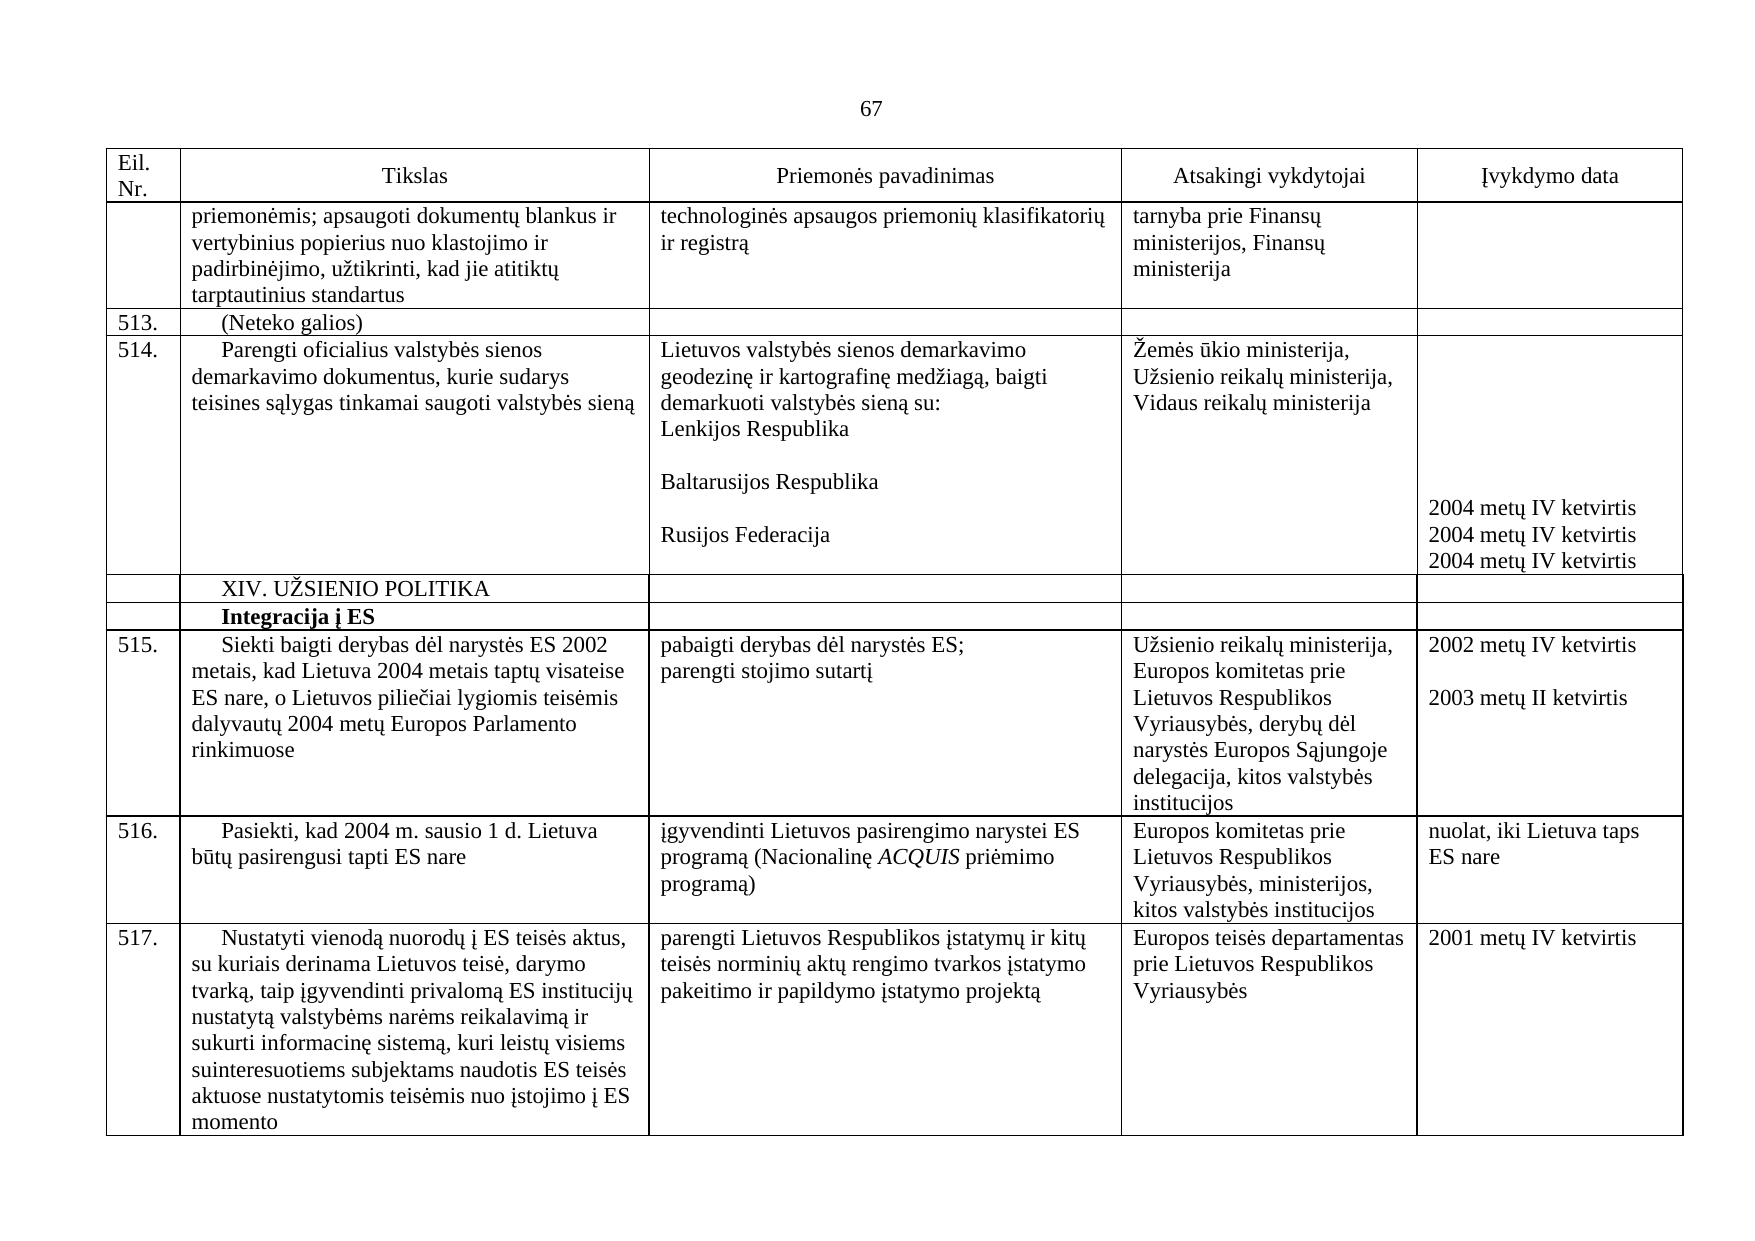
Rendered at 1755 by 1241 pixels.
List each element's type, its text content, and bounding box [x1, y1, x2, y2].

table_header Įvykdymo data [1418, 149, 1682, 201]
table_cell [107, 817, 179, 922]
table_cell [650, 309, 1121, 335]
table_cell [107, 924, 179, 1135]
table_cell [107, 603, 179, 629]
table_cell priemonėmis; apsaugoti dokumentų blankus ir vertybinius popierius nuo klastojimo ir padirbinėjimo, užtikrinti, kad jie atitiktų tarptautinius standartus [181, 203, 649, 308]
table_cell Parengti oficialius valstybės sienos demarkavimo dokumentus, kurie sudarys teisines sąlygas tinkamai saugoti valstybės sieną [181, 336, 649, 573]
table_cell įgyvendinti Lietuvos pasirengimo narystei ES programą (Nacionalinę acquis priėmimo programą) [650, 817, 1121, 922]
table_cell Integracija į ES [181, 603, 648, 629]
table_cell Nustatyti vienodą nuorodų į ES teisės aktus, su kuriais derinama Lietuvos teisė, darymo tvarką, taip įgyvendinti privalomą ES institucijų nustatytą valstybėms narėms reikalavimą ir sukurti informacinę sistemą, kuri leistų visiems suinteresuotiems subjektams naudotis ES teisės aktuose nustatytomis teisėmis nuo įstojimo į ES momento [181, 924, 648, 1135]
table_cell [107, 336, 180, 573]
table_cell parengti Lietuvos Respublikos įstatymų ir kitų teisės norminių aktų rengimo tvarkos įstatymo pakeitimo ir papildymo įstatymo projektą [650, 924, 1121, 1135]
table_cell [107, 309, 180, 335]
table_cell Siekti baigti derybas dėl narystės ES 2002 metais, kad Lietuva 2004 metais taptų visateise ES nare, o Lietuvos piliečiai lygiomis teisėmis dalyvautų 2004 metų Europos Parlamento rinkimuose [181, 631, 648, 815]
table_cell [1122, 309, 1417, 335]
table_cell [650, 603, 1121, 629]
table_cell Lietuvos valstybės sienos demarkavimo geodezinę ir kartografinę medžiagą, baigti demarkuoti valstybės sieną su: Lenkijos Respublika Baltarusijos Respublika Rusijos Federacija [650, 336, 1121, 573]
table_cell Žemės ūkio ministerija, Užsienio reikalų ministerija, Vidaus reikalų ministerija [1122, 336, 1417, 573]
table_cell (Neteko galios) [181, 309, 649, 335]
table_cell pabaigti derybas dėl narystės ES; parengti stojimo sutartį [650, 631, 1121, 815]
table_cell [1418, 603, 1682, 629]
table_cell [107, 631, 179, 815]
table_header Priemonės pavadinimas [650, 149, 1121, 201]
table_cell [1418, 309, 1682, 335]
table_cell tarnyba prie Finansų ministerijos, Finansų ministerija [1122, 203, 1417, 308]
table_cell Pasiekti, kad 2004 m. sausio 1 d. Lietuva būtų pasirengusi tapti ES nare [181, 817, 648, 922]
table_cell Europos komitetas prie Lietuvos Respublikos Vyriausybės, ministerijos, kitos valstybės institucijos [1122, 817, 1416, 922]
table_cell Užsienio reikalų ministerija, Europos komitetas prie Lietuvos Respublikos Vyriausybės, derybų dėl narystės Europos Sąjungoje delegacija, kitos valstybės institucijos [1122, 631, 1416, 815]
table_cell [107, 575, 179, 601]
table_header Tikslas [181, 149, 649, 201]
table_cell [1122, 575, 1416, 601]
table_cell nuolat, iki Lietuva taps ES nare [1418, 817, 1682, 922]
table_cell 2001 metų IV ketvirtis [1418, 924, 1682, 1135]
table_cell Europos teisės departamentas prie Lietuvos Respublikos Vyriausybės [1122, 924, 1416, 1135]
table_header Eil. Nr. [107, 149, 180, 201]
table_cell XIV. UŽSIENIO POLITIKA [181, 575, 648, 601]
table_cell [1122, 603, 1416, 629]
table_header Atsakingi vykdytojai [1122, 149, 1417, 201]
table_cell technologinės apsaugos priemonių klasifikatorių ir registrą [650, 203, 1121, 308]
table_cell 2004 metų IV ketvirtis 2004 metų IV ketvirtis 2004 metų IV ketvirtis [1418, 336, 1682, 573]
table_cell [107, 203, 180, 308]
table_cell 2002 metų IV ketvirtis 2003 metų II ketvirtis [1418, 631, 1682, 815]
table_cell [650, 575, 1121, 601]
table_cell [1418, 575, 1682, 601]
table_cell [1418, 203, 1682, 308]
